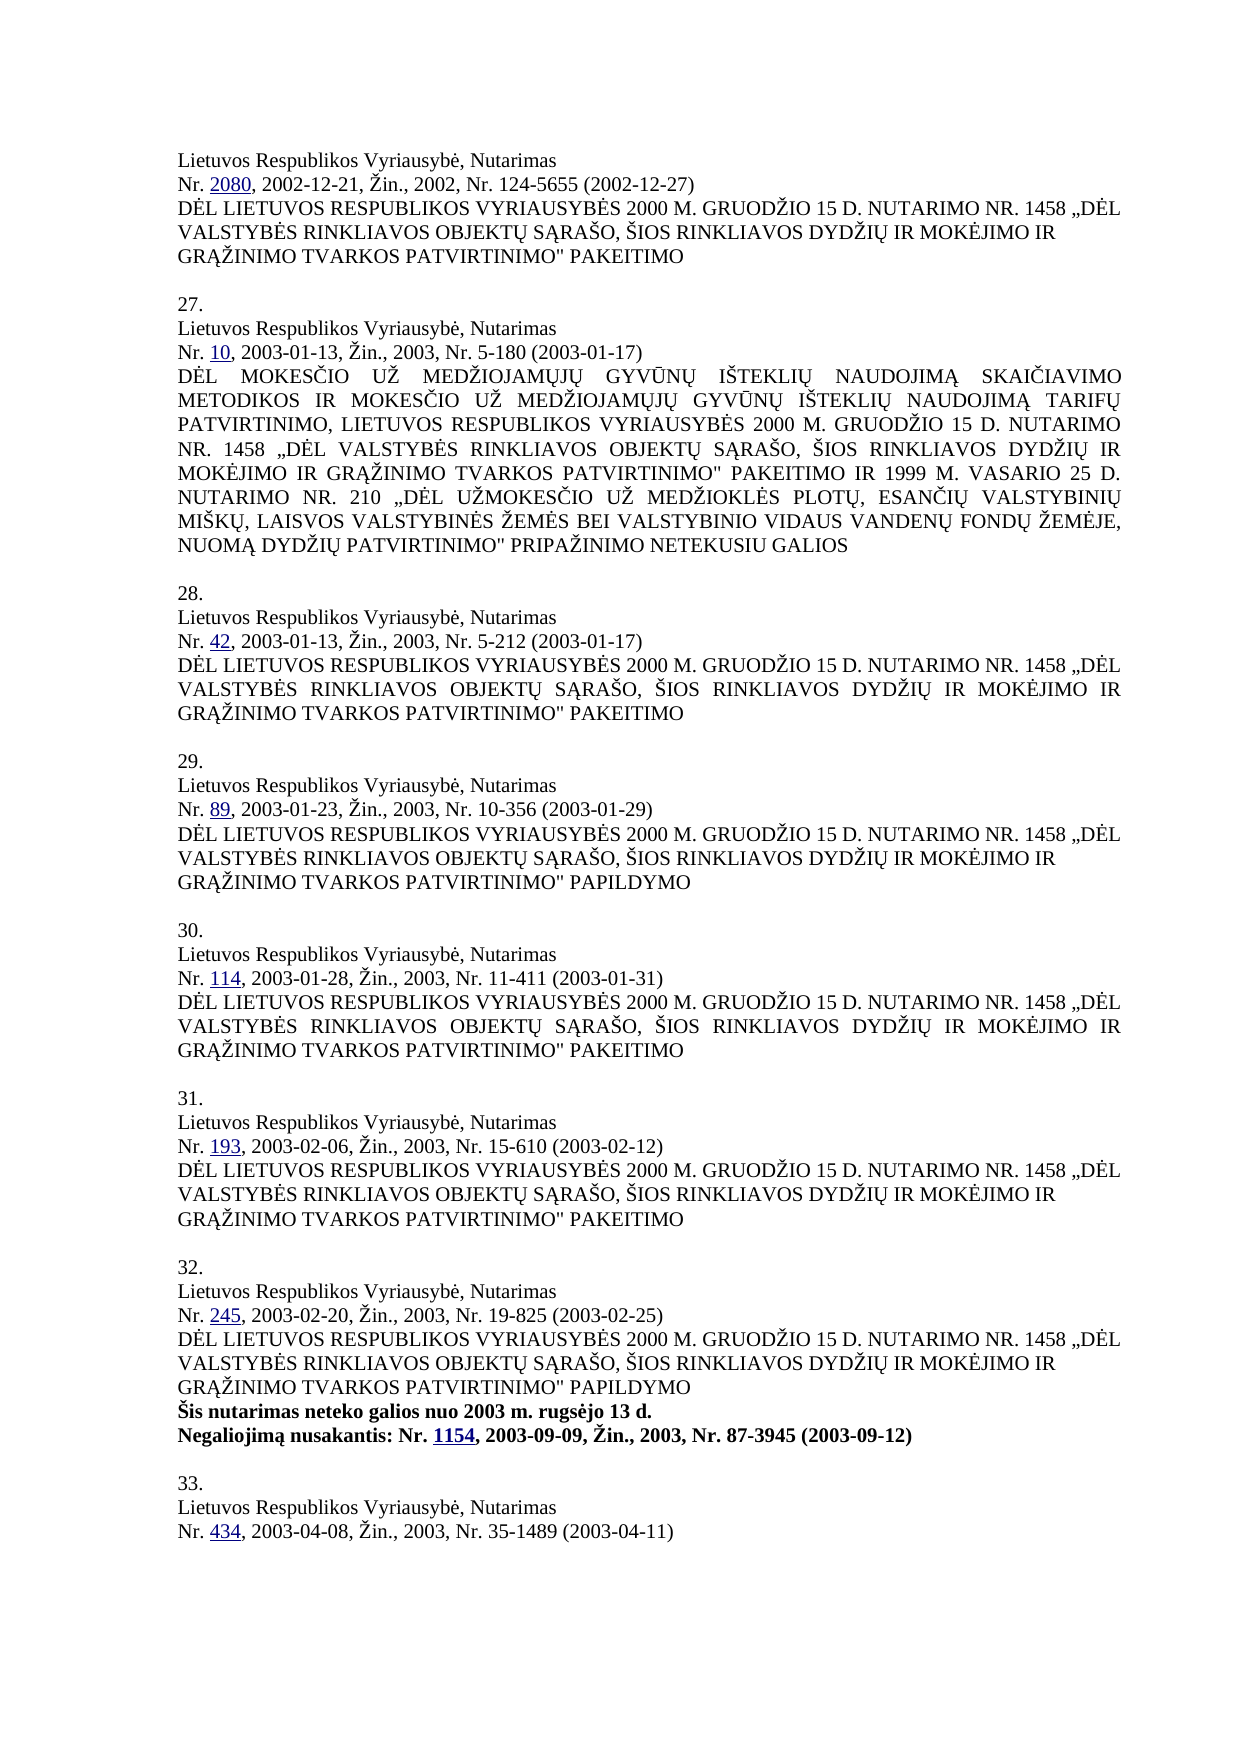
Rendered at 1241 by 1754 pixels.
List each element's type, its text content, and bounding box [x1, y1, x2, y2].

text 28. [177, 581, 1122, 605]
text Negaliojimą nusakantis: Nr. 1154, 2003-09-09, Žin., 2003, Nr. 87-3945 (2003-09-12) [177, 1423, 1122, 1447]
text 27. [177, 292, 1122, 316]
text DĖL LIETUVOS RESPUBLIKOS VYRIAUSYBĖS 2000 M. GRUODŽIO 15 D. NUTARIMO NR. 1458 „DĖL VALSTYBĖS RINKLIAVOS OBJEKTŲ SĄRAŠO, ŠIOS RINKLIAVOS DYDŽIŲ IR MOKĖJIMO IR GRĄŽINIMO TVARKOS PATVIRTINIMO" PAKEITIMO [177, 196, 1122, 268]
text DĖL LIETUVOS RESPUBLIKOS VYRIAUSYBĖS 2000 M. GRUODŽIO 15 D. NUTARIMO NR. 1458 „DĖL VALSTYBĖS RINKLIAVOS OBJEKTŲ SĄRAŠO, ŠIOS RINKLIAVOS DYDŽIŲ IR MOKĖJIMO IR GRĄŽINIMO TVARKOS PATVIRTINIMO" PAKEITIMO [177, 1158, 1122, 1231]
text Nr. 2080, 2002-12-21, Žin., 2002, Nr. 124-5655 (2002-12-27) [177, 172, 1122, 196]
text Lietuvos Respublikos Vyriausybė, Nutarimas [177, 1279, 1122, 1303]
text Nr. 193, 2003-02-06, Žin., 2003, Nr. 15-610 (2003-02-12) [177, 1134, 1122, 1158]
text Nr. 42, 2003-01-13, Žin., 2003, Nr. 5-212 (2003-01-17) [177, 629, 1122, 653]
text 29. [177, 749, 1122, 773]
text Nr. 245, 2003-02-20, Žin., 2003, Nr. 19-825 (2003-02-25) [177, 1303, 1122, 1327]
text Lietuvos Respublikos Vyriausybė, Nutarimas [177, 942, 1122, 966]
text 33. [177, 1471, 1122, 1495]
text 30. [177, 918, 1122, 942]
text DĖL LIETUVOS RESPUBLIKOS VYRIAUSYBĖS 2000 M. GRUODŽIO 15 D. NUTARIMO NR. 1458 „DĖL VALSTYBĖS RINKLIAVOS OBJEKTŲ SĄRAŠO, ŠIOS RINKLIAVOS DYDŽIŲ IR MOKĖJIMO IR GRĄŽINIMO TVARKOS PATVIRTINIMO" PAKEITIMO [177, 990, 1122, 1062]
text DĖL LIETUVOS RESPUBLIKOS VYRIAUSYBĖS 2000 M. GRUODŽIO 15 D. NUTARIMO NR. 1458 „DĖL VALSTYBĖS RINKLIAVOS OBJEKTŲ SĄRAŠO, ŠIOS RINKLIAVOS DYDŽIŲ IR MOKĖJIMO IR GRĄŽINIMO TVARKOS PATVIRTINIMO" PAPILDYMO [177, 1327, 1122, 1399]
text Nr. 89, 2003-01-23, Žin., 2003, Nr. 10-356 (2003-01-29) [177, 797, 1122, 821]
text Nr. 10, 2003-01-13, Žin., 2003, Nr. 5-180 (2003-01-17) [177, 340, 1122, 364]
text DĖL LIETUVOS RESPUBLIKOS VYRIAUSYBĖS 2000 M. GRUODŽIO 15 D. NUTARIMO NR. 1458 „DĖL VALSTYBĖS RINKLIAVOS OBJEKTŲ SĄRAŠO, ŠIOS RINKLIAVOS DYDŽIŲ IR MOKĖJIMO IR GRĄŽINIMO TVARKOS PATVIRTINIMO" PAPILDYMO [177, 821, 1122, 894]
text DĖL LIETUVOS RESPUBLIKOS VYRIAUSYBĖS 2000 M. GRUODŽIO 15 D. NUTARIMO NR. 1458 „DĖL VALSTYBĖS RINKLIAVOS OBJEKTŲ SĄRAŠO, ŠIOS RINKLIAVOS DYDŽIŲ IR MOKĖJIMO IR GRĄŽINIMO TVARKOS PATVIRTINIMO" PAKEITIMO [177, 653, 1122, 725]
text 32. [177, 1254, 1122, 1279]
text Lietuvos Respublikos Vyriausybė, Nutarimas [177, 316, 1122, 340]
text Lietuvos Respublikos Vyriausybė, Nutarimas [177, 1110, 1122, 1134]
text Nr. 114, 2003-01-28, Žin., 2003, Nr. 11-411 (2003-01-31) [177, 966, 1122, 990]
text 31. [177, 1086, 1122, 1110]
text Lietuvos Respublikos Vyriausybė, Nutarimas [177, 605, 1122, 629]
text Nr. 434, 2003-04-08, Žin., 2003, Nr. 35-1489 (2003-04-11) [177, 1519, 1122, 1543]
text Lietuvos Respublikos Vyriausybė, Nutarimas [177, 773, 1122, 797]
text Šis nutarimas neteko galios nuo 2003 m. rugsėjo 13 d. [177, 1399, 1122, 1423]
text Lietuvos Respublikos Vyriausybė, Nutarimas [177, 148, 1122, 172]
text DĖL MOKESČIO UŽ MEDŽIOJAMŲJŲ GYVŪNŲ IŠTEKLIŲ NAUDOJIMĄ SKAIČIAVIMO METODIKOS IR MOKESČIO UŽ MEDŽIOJAMŲJŲ GYVŪNŲ IŠTEKLIŲ NAUDOJIMĄ TARIFŲ PATVIRTINIMO, LIETUVOS RESPUBLIKOS VYRIAUSYBĖS 2000 M. GRUODŽIO 15 D. NUTARIMO NR. 1458 „DĖL VALSTYBĖS RINKLIAVOS OBJEKTŲ SĄRAŠO, ŠIOS RINKLIAVOS DYDŽIŲ IR MOKĖJIMO IR GRĄŽINIMO TVARKOS PATVIRTINIMO" PAKEITIMO IR 1999 M. VASARIO 25 D. NUTARIMO NR. 210 „DĖL UŽMOKESČIO UŽ MEDŽIOKLĖS PLOTŲ, ESANČIŲ VALSTYBINIŲ MIŠKŲ, LAISVOS VALSTYBINĖS ŽEMĖS BEI VALSTYBINIO VIDAUS VANDENŲ FONDŲ ŽEMĖJE, NUOMĄ DYDŽIŲ PATVIRTINIMO" PRIPAŽINIMO NETEKUSIU GALIOS [177, 364, 1122, 557]
text Lietuvos Respublikos Vyriausybė, Nutarimas [177, 1495, 1122, 1519]
